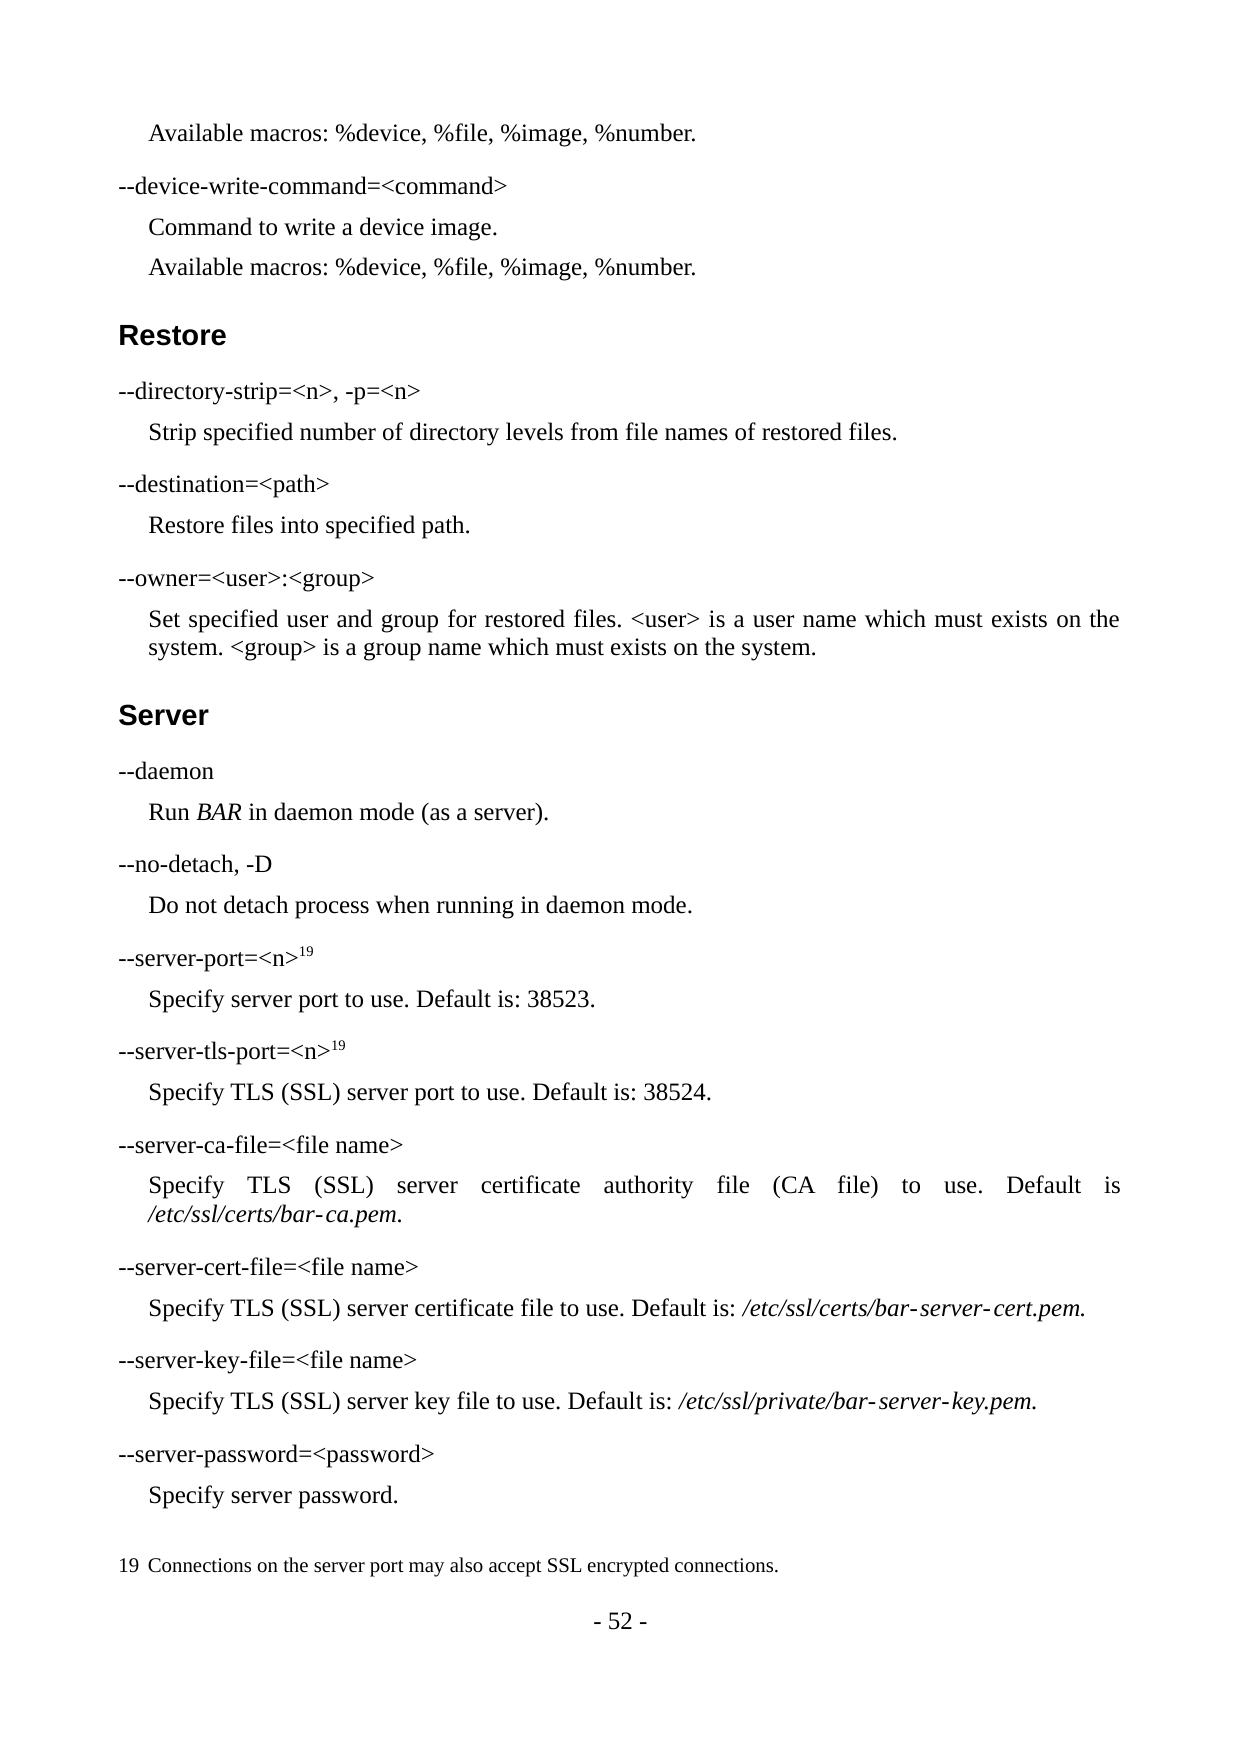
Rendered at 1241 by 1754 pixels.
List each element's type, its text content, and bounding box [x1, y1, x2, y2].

text Specify TLS (SSL) server key file to use. Default is: /etc/ssl/private/bar‑server‑key.pem. [148, 1386, 1122, 1415]
text Do not detach process when running in daemon mode. [148, 890, 1122, 919]
title --server-port=<n> [118, 943, 1122, 972]
title --server-cert-file=<file name> [118, 1252, 1122, 1281]
text Available macros: %device, %file, %image, %number. [148, 118, 1122, 147]
subtitle Server [118, 698, 1122, 732]
title --server-key-file=<file name> [118, 1346, 1122, 1374]
text Set specified user and group for restored files. <user> is a user name which must exists on the system. <group> is a group name which must exists on the system. [148, 604, 1122, 661]
title --device-write-command=<command> [118, 171, 1122, 199]
text Command to write a device image. [148, 212, 1122, 240]
title --server-tls-port=<n>19 [118, 1036, 1122, 1065]
title --server-ca-file=<file name> [118, 1130, 1122, 1159]
title --no-detach, -D [118, 849, 1122, 878]
title --destination=<path> [118, 469, 1122, 498]
text Specify server password. [148, 1480, 1122, 1508]
text Specify server port to use. Default is: 38523. [148, 984, 1122, 1012]
text Connections on the server port may also accept SSL encrypted connections. [118, 1553, 1122, 1577]
title --owner=<user>:<group> [118, 563, 1122, 592]
text Run BAR in daemon mode (as a server). [148, 797, 1122, 826]
text Specify TLS (SSL) server certificate file to use. Default is: /etc/ssl/certs/bar‑server‑cert.pem. [148, 1293, 1122, 1322]
text Specify TLS (SSL) server port to use. Default is: 38524. [148, 1077, 1122, 1106]
text Specify TLS (SSL) server certificate authority file (CA file) to use. Default is /etc/ssl/certs/bar‑ca.pem. [148, 1171, 1122, 1228]
text Strip specified number of directory levels from file names of restored files. [148, 417, 1122, 446]
subtitle Restore [118, 318, 1122, 352]
title --server-password=<password> [118, 1439, 1122, 1468]
title --directory-strip=<n>, -p=<n> [118, 376, 1122, 405]
text Available macros: %device, %file, %image, %number. [148, 252, 1122, 281]
text Restore files into specified path. [148, 510, 1122, 539]
title --daemon [118, 756, 1122, 785]
